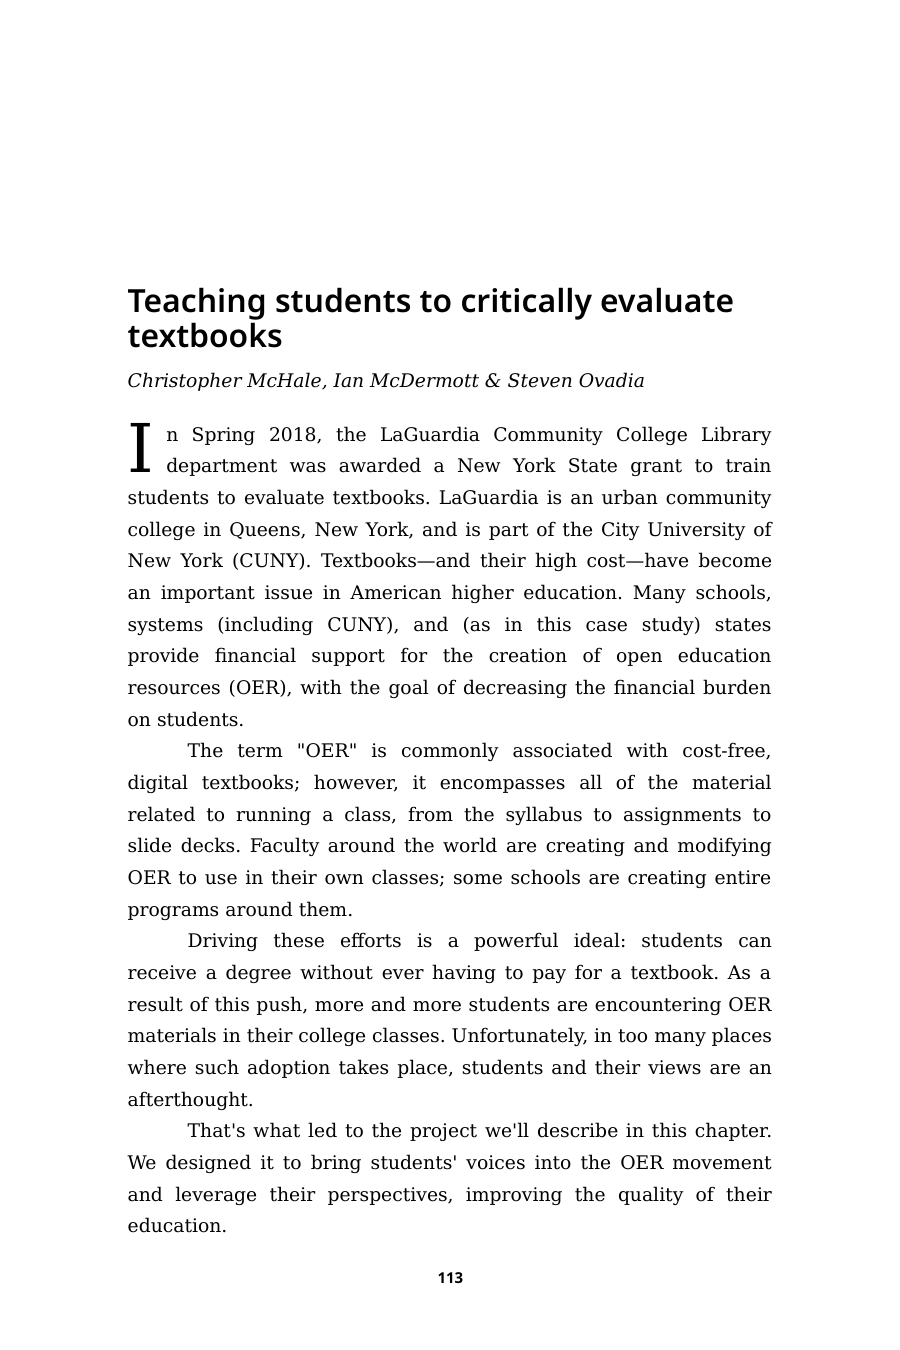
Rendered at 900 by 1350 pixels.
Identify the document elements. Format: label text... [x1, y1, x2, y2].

text In Spring 2018, the LaGuardia Community College Library department was awarded a New York State grant to train students to evaluate textbooks. LaGuardia is an urban community college in Queens, New York, and is part of the City University of New York (CUNY). Textbooks—and their high cost—have become an important issue in American higher education. Many schools, systems (including CUNY), and (as in this case study) states provide financial support for the creation of open education resources (OER), with the goal of decreasing the financial burden on students. [127, 424, 772, 731]
text Christopher McHale, Ian McDermott & Steven Ovadia [127, 370, 772, 392]
text The term "OER" is commonly associated with cost-free, digital textbooks; however, it encompasses all of the material related to running a class, from the syllabus to assignments to slide decks. Faculty around the world are creating and modifying OER to use in their own classes; some schools are creating entire programs around them. [127, 741, 772, 921]
subtitle Teaching students to critically evaluate textbooks [127, 283, 772, 357]
text That's what led to the project we'll describe in this chapter. We designed it to bring students' voices into the OER movement and leverage their perspectives, improving the quality of their education. [127, 1121, 772, 1237]
text Driving these efforts is a powerful ideal: students can receive a degree without ever having to pay for a textbook. As a result of this push, more and more students are encountering OER materials in their college classes. Unfortunately, in too many places where such adoption takes place, students and their views are an afterthought. [127, 931, 772, 1111]
